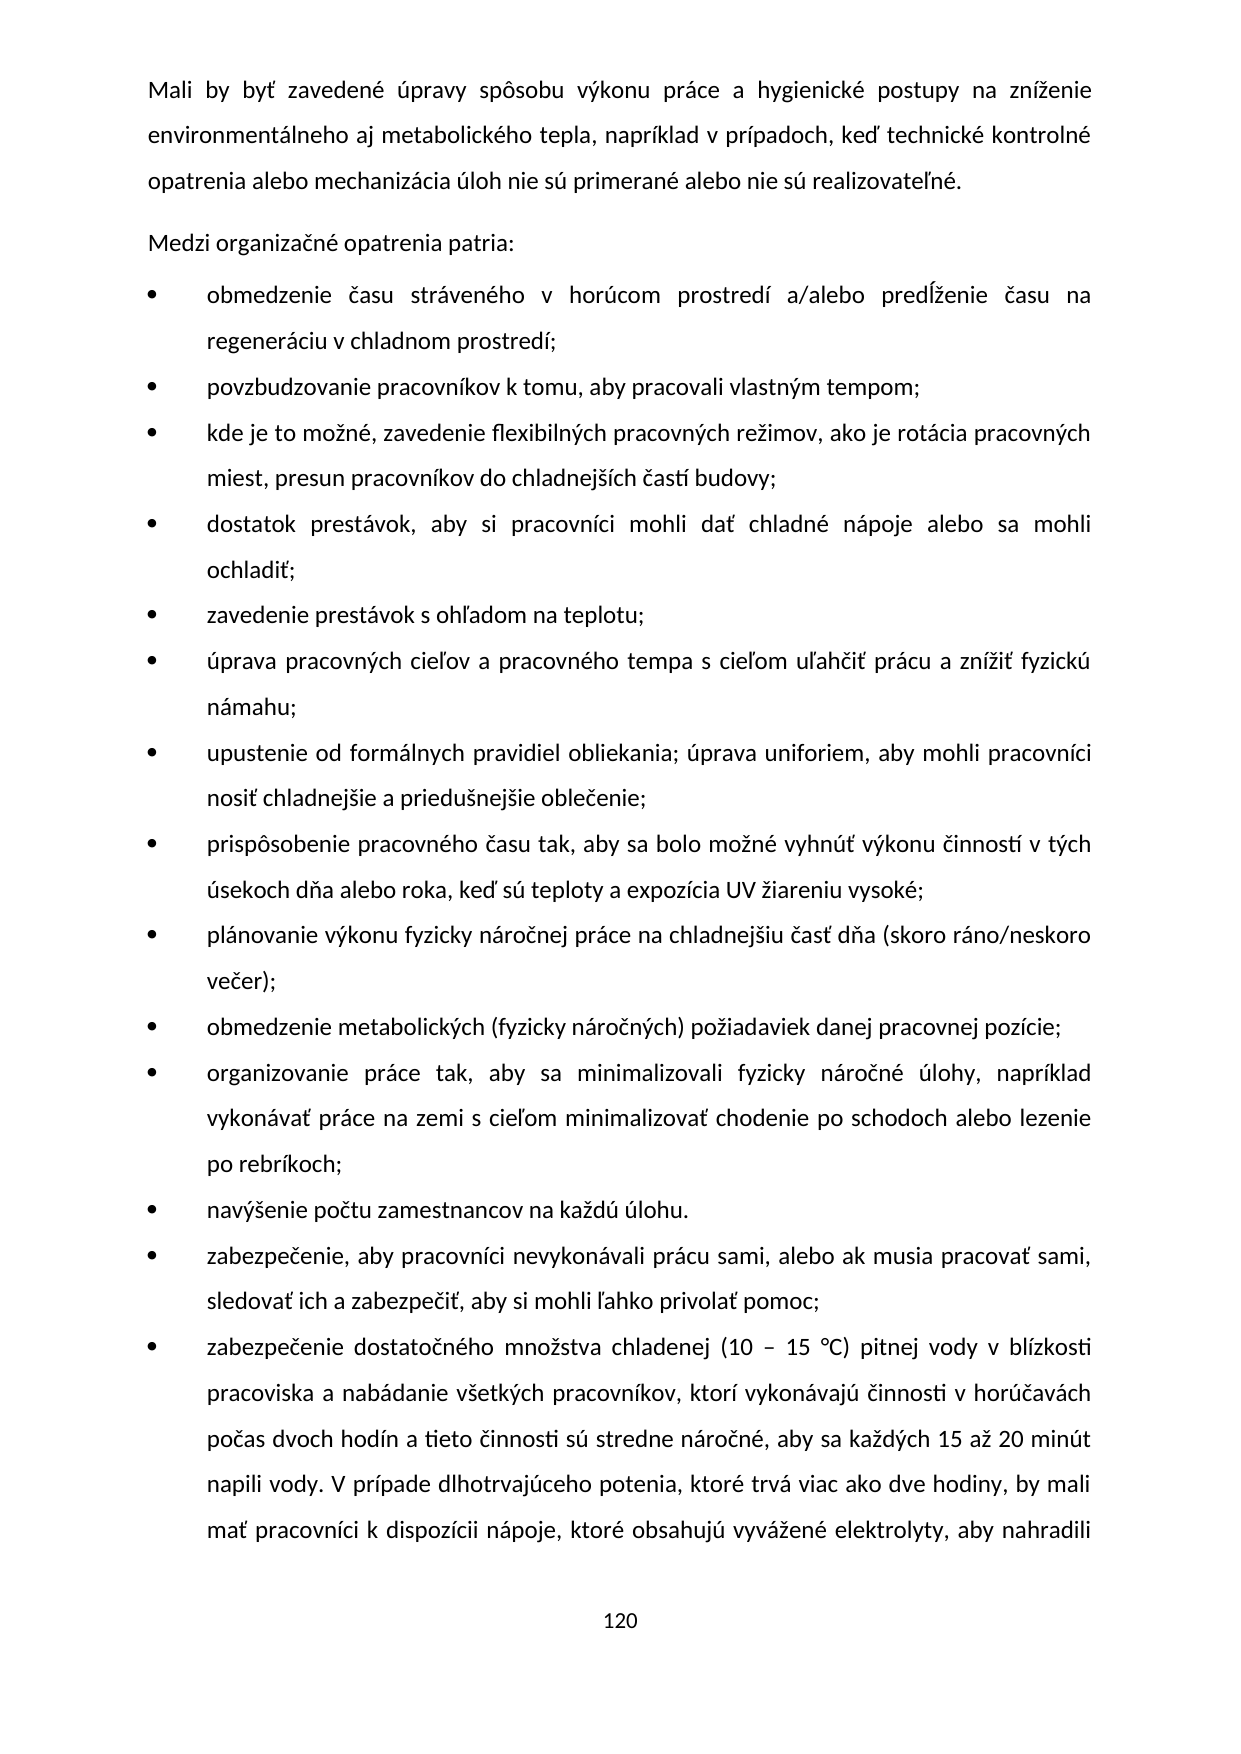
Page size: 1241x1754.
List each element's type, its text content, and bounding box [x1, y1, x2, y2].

list zabezpečenie dostatočného množstva chladenej (10 – 15 °C) pitnej vody v blízkosti pracoviska a nabádanie všetkých pracovníkov, ktorí vykonávajú činnosti v horúčavách počas dvoch hodín a tieto činnosti sú stredne náročné, aby sa každých 15 až 20 minút napili vody. V prípade dlhotrvajúceho potenia, ktoré trvá viac ako dve hodiny, by mali mať pracovníci k dispozícii nápoje, ktoré obsahujú vyvážené elektrolyty, aby nahradili [148, 1331, 1093, 1545]
list zavedenie prestávok s ohľadom na teplotu; [148, 599, 1093, 630]
list organizovanie práce tak, aby sa minimalizovali fyzicky náročné úlohy, napríklad vykonávať práce na zemi s cieľom minimalizovať chodenie po schodoch alebo lezenie po rebríkoch; [148, 1057, 1093, 1179]
list dostatok prestávok, aby si pracovníci mohli dať chladné nápoje alebo sa mohli ochladiť; [148, 508, 1093, 584]
list obmedzenie času stráveného v horúcom prostredí a/alebo predĺženie času na regeneráciu v chladnom prostredí; [148, 279, 1093, 356]
list kde je to možné, zavedenie flexibilných pracovných režimov, ako je rotácia pracovných miest, presun pracovníkov do chladnejších častí budovy; [148, 417, 1093, 493]
text Mali by byť zavedené úpravy spôsobu výkonu práce a hygienické postupy na zníženie environmentálneho aj metabolického tepla, napríklad v prípadoch, keď technické kontrolné opatrenia alebo mechanizácia úloh nie sú primerané alebo nie sú realizovateľné. [148, 74, 1093, 196]
list obmedzenie metabolických (fyzicky náročných) požiadaviek danej pracovnej pozície; [148, 1011, 1093, 1042]
list povzbudzovanie pracovníkov k tomu, aby pracovali vlastným tempom; [148, 371, 1093, 401]
list navýšenie počtu zamestnancov na každú úlohu. [148, 1194, 1093, 1224]
list úprava pracovných cieľov a pracovného tempa s cieľom uľahčiť prácu a znížiť fyzickú námahu; [148, 645, 1093, 722]
list zabezpečenie, aby pracovníci nevykonávali prácu sami, alebo ak musia pracovať sami, sledovať ich a zabezpečiť, aby si mohli ľahko privolať pomoc; [148, 1240, 1093, 1316]
list upustenie od formálnych pravidiel obliekania; úprava uniforiem, aby mohli pracovníci nosiť chladnejšie a priedušnejšie oblečenie; [148, 737, 1093, 813]
list prispôsobenie pracovného času tak, aby sa bolo možné vyhnúť výkonu činností v tých úsekoch dňa alebo roka, keď sú teploty a expozícia UV žiareniu vysoké; [148, 828, 1093, 904]
text Medzi organizačné opatrenia patria: [148, 228, 1093, 258]
list plánovanie výkonu fyzicky náročnej práce na chladnejšiu časť dňa (skoro ráno/neskoro večer); [148, 920, 1093, 996]
